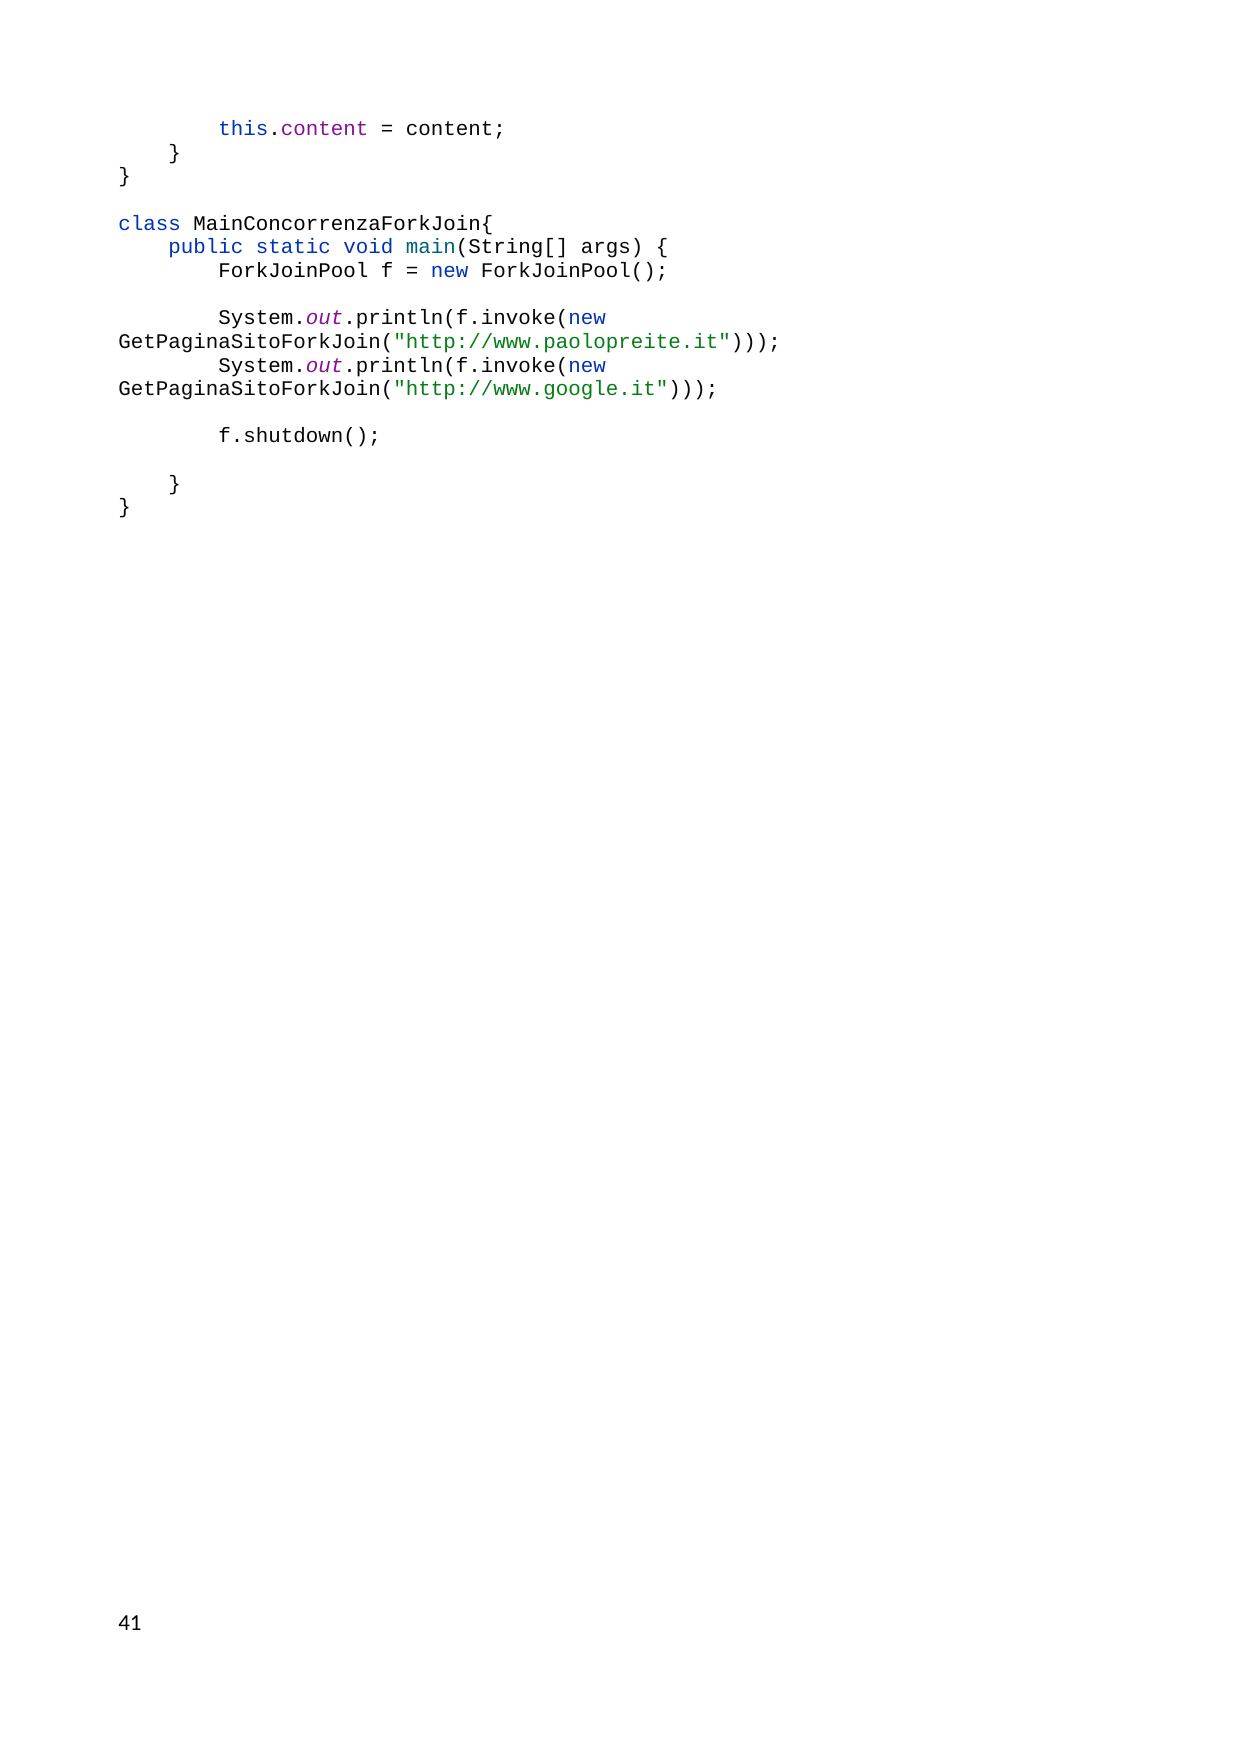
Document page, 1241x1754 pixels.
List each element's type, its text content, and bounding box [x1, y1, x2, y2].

text this.content = content; } } class MainConcorrenzaForkJoin{ public static void main(String[] args) { ForkJoinPool f = new ForkJoinPool(); System.out.println(f.invoke(new GetPaginaSitoForkJoin("http://www.paolopreite.it"))); System.out.println(f.invoke(new GetPaginaSitoForkJoin("http://www.google.it"))); f.shutdown(); } } [118, 118, 1122, 520]
